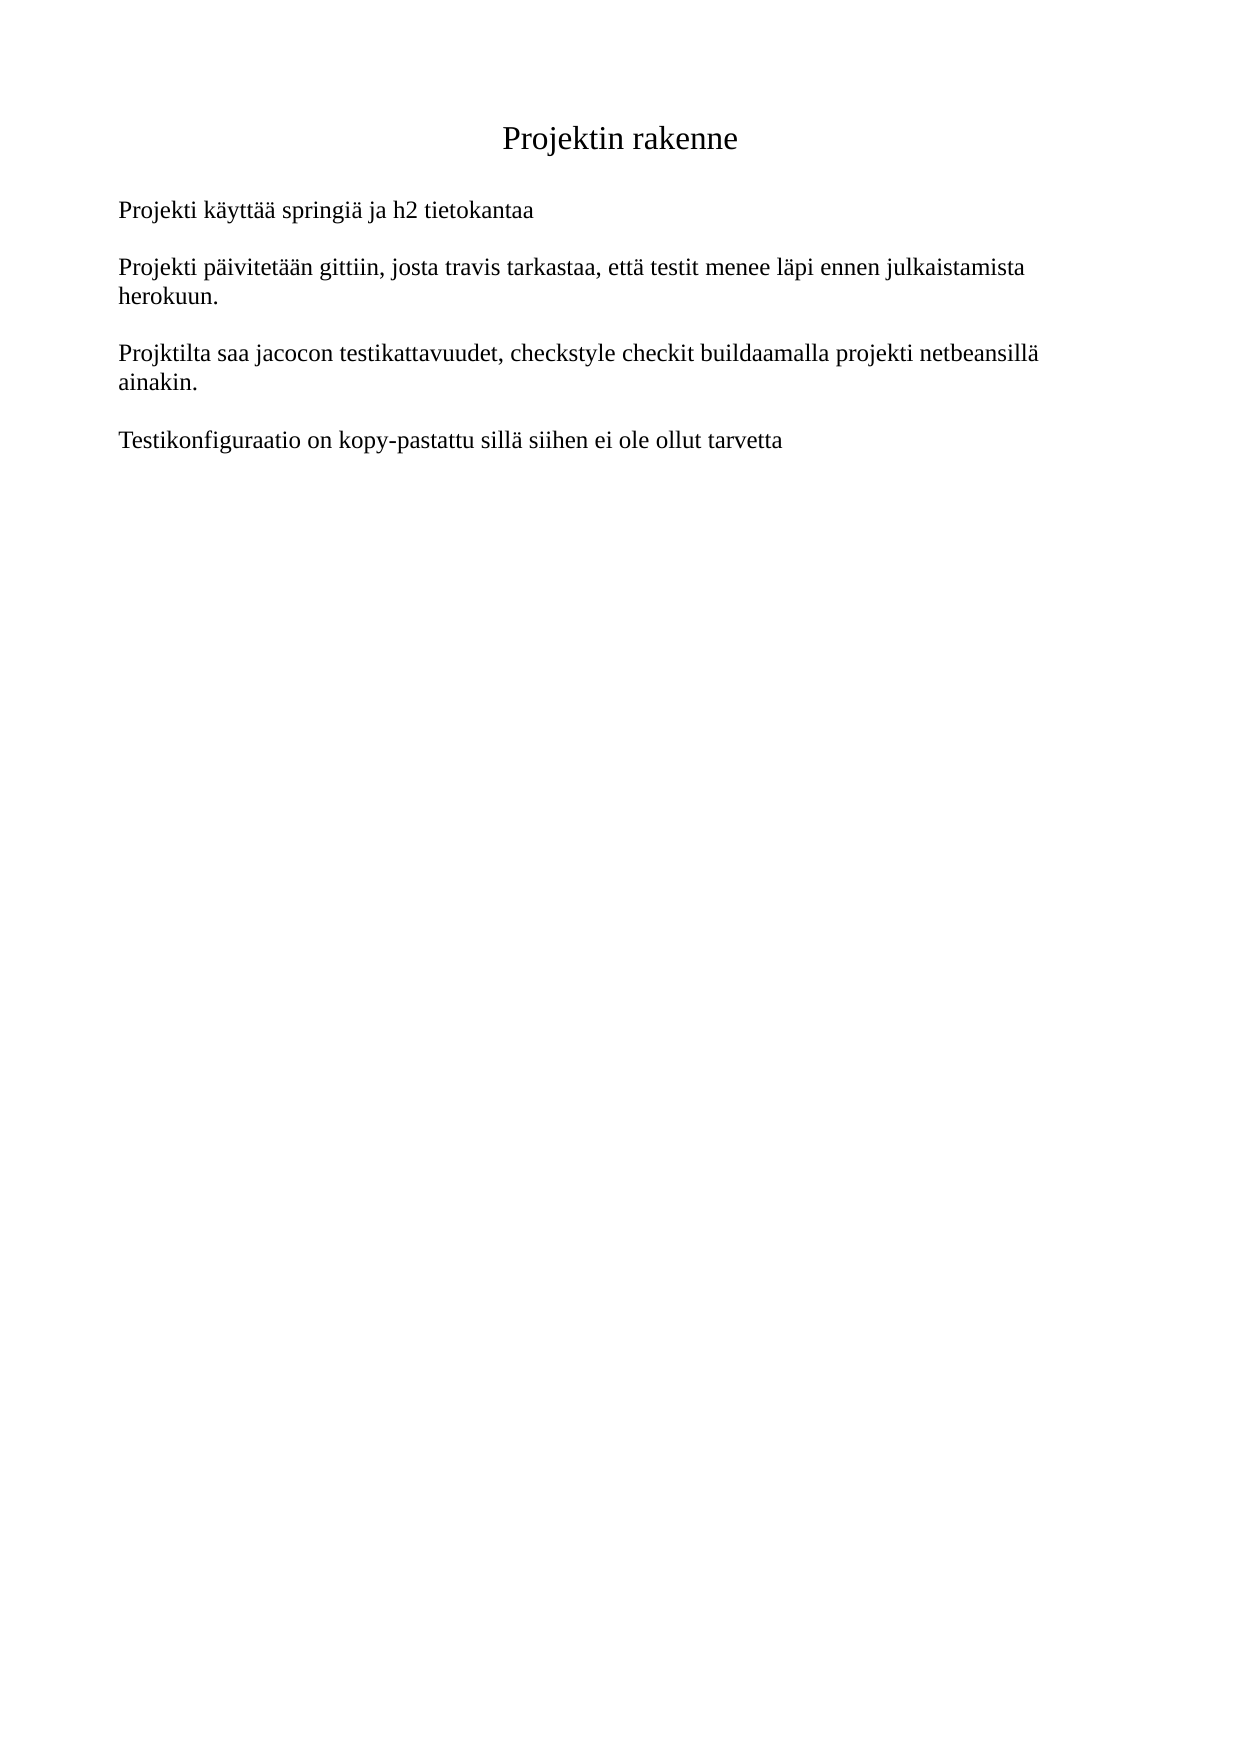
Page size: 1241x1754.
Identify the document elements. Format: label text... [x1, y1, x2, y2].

text Projektin rakenne [118, 118, 1122, 156]
text Projekti käyttää springiä ja h2 tietokantaa [118, 195, 1122, 223]
text Testikonfiguraatio on kopy-pastattu sillä siihen ei ole ollut tarvetta [118, 425, 1122, 453]
text Projktilta saa jacocon testikattavuudet, checkstyle checkit buildaamalla projekti netbeansillä ainakin. [118, 338, 1122, 396]
text Projekti päivitetään gittiin, josta travis tarkastaa, että testit menee läpi ennen julkaistamista herokuun. [118, 252, 1122, 310]
